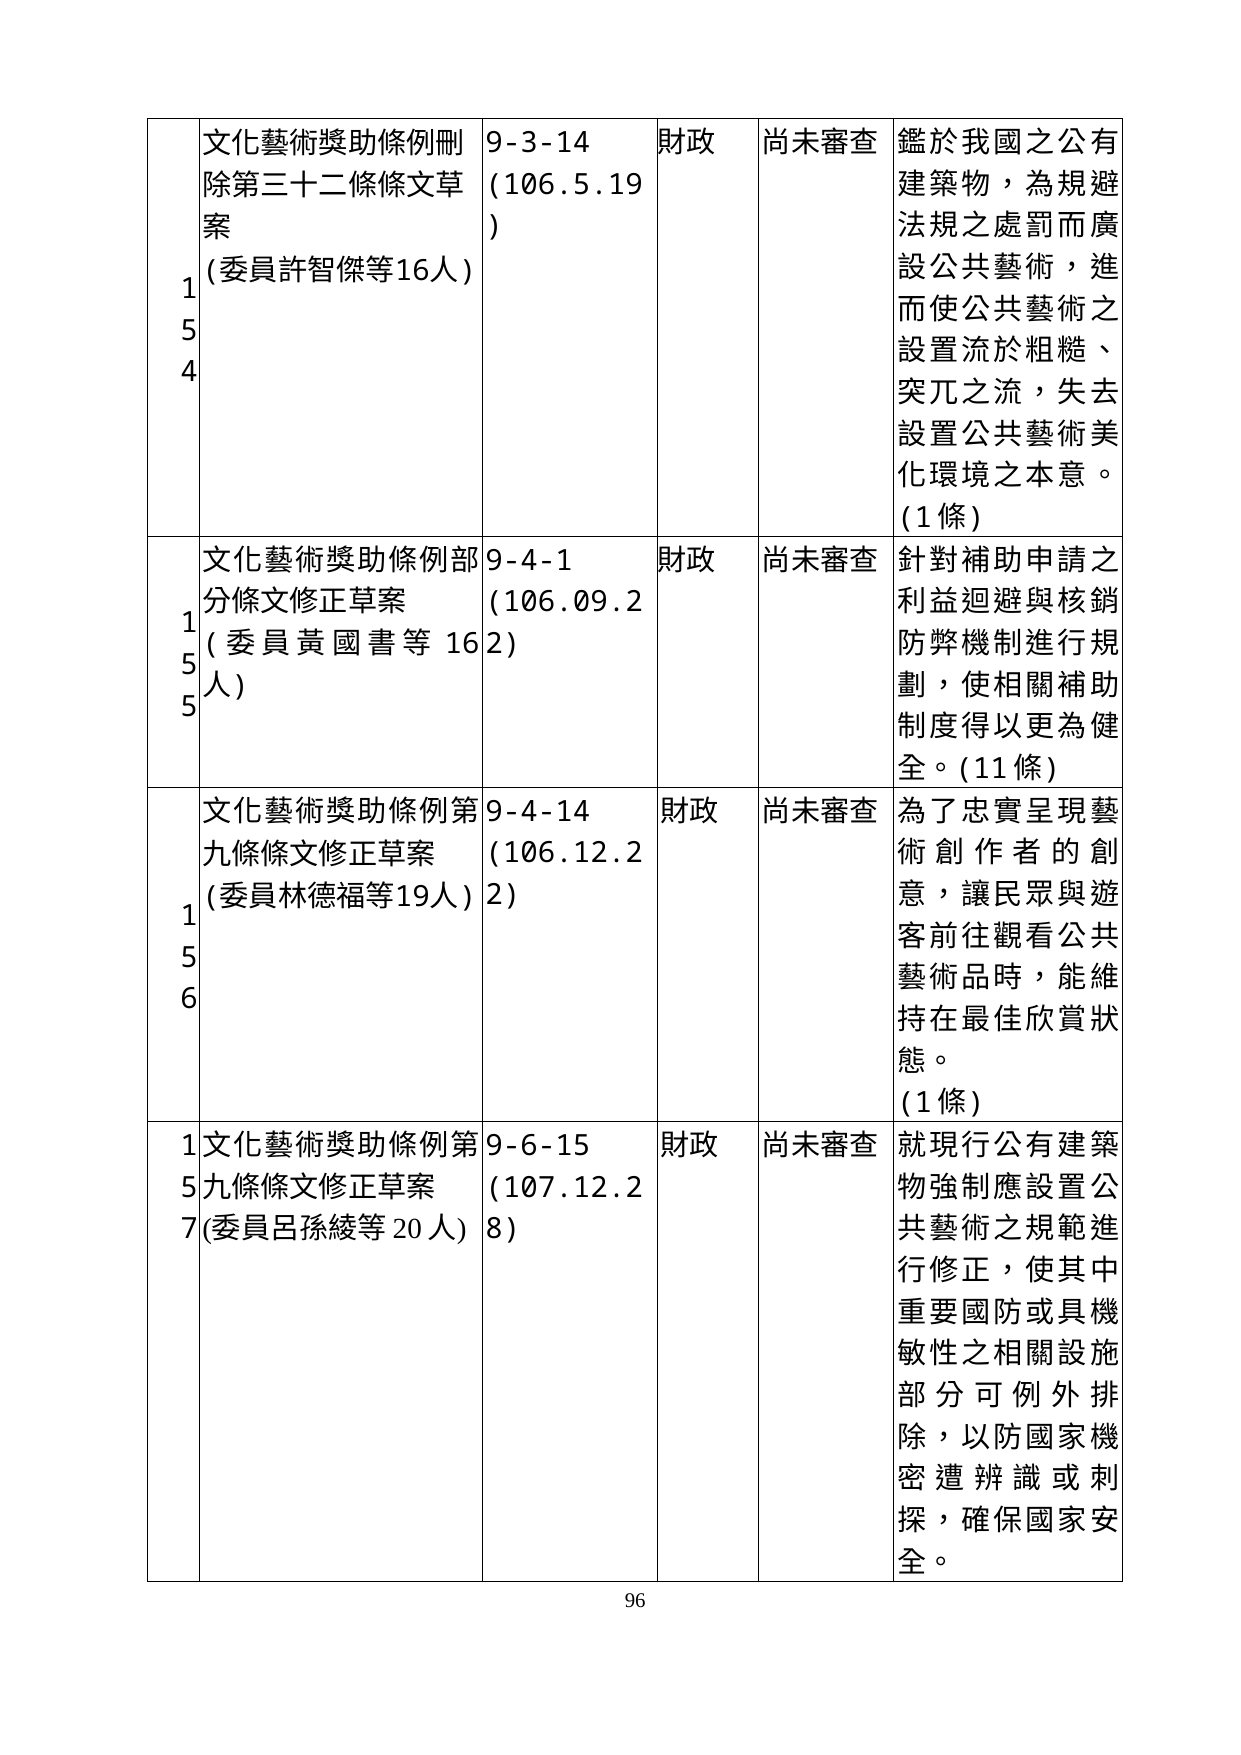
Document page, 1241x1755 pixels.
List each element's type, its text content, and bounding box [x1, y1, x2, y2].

table_cell 財政 [658, 788, 758, 1121]
table_cell 尚未審查 [759, 1122, 893, 1581]
table_cell 財政 [658, 537, 758, 787]
table_cell 9-3-14 (106.5.19) [483, 119, 657, 536]
table_cell [148, 788, 199, 1121]
table_cell [148, 537, 199, 787]
table_cell 財政 [658, 1122, 758, 1581]
table_cell 就現行公有建築物強制應設置公共藝術之規範進行修正，使其中重要國防或具機敏性之相關設施部分可例外排除，以防國家機密遭辨識或刺探，確保國家安全。 [894, 1122, 1122, 1581]
table_cell [148, 1122, 199, 1581]
table_cell 為了忠實呈現藝術創作者的創意，讓民眾與遊客前往觀看公共藝術品時，能維持在最佳欣賞狀態。 (1條) [894, 788, 1122, 1121]
table_cell 9-4-1 (106.09.22) [483, 537, 657, 787]
table_cell 鑑於我國之公有建築物，為規避法規之處罰而廣設公共藝術，進而使公共藝術之設置流於粗糙、突兀之流，失去設置公共藝術美化環境之本意。(1條) [894, 119, 1122, 536]
table_cell 9-4-14 (106.12.22) [483, 788, 657, 1121]
table_cell 尚未審查 [759, 537, 893, 787]
table_cell 9-6-15 (107.12.28) [483, 1122, 657, 1581]
table_cell 尚未審查 [759, 788, 893, 1121]
table_cell 尚未審查 [759, 119, 893, 536]
table_cell [148, 119, 199, 536]
table_cell 文化藝術獎助條例第九條條文修正草案 (委員林德福等19人) [200, 788, 482, 1121]
table_cell 文化藝術獎助條例刪除第三十二條條文草案 (委員許智傑等16人) [200, 119, 482, 536]
table_cell 財政 [658, 119, 758, 536]
table_cell 針對補助申請之利益迴避與核銷防弊機制進行規劃，使相關補助制度得以更為健全。(11條) [894, 537, 1122, 787]
table_cell 文化藝術獎助條例第九條條文修正草案 (委員呂孫綾等20人) [200, 1122, 482, 1581]
table_cell 文化藝術獎助條例部分條文修正草案 (委員黃國書等16人) [200, 537, 482, 787]
